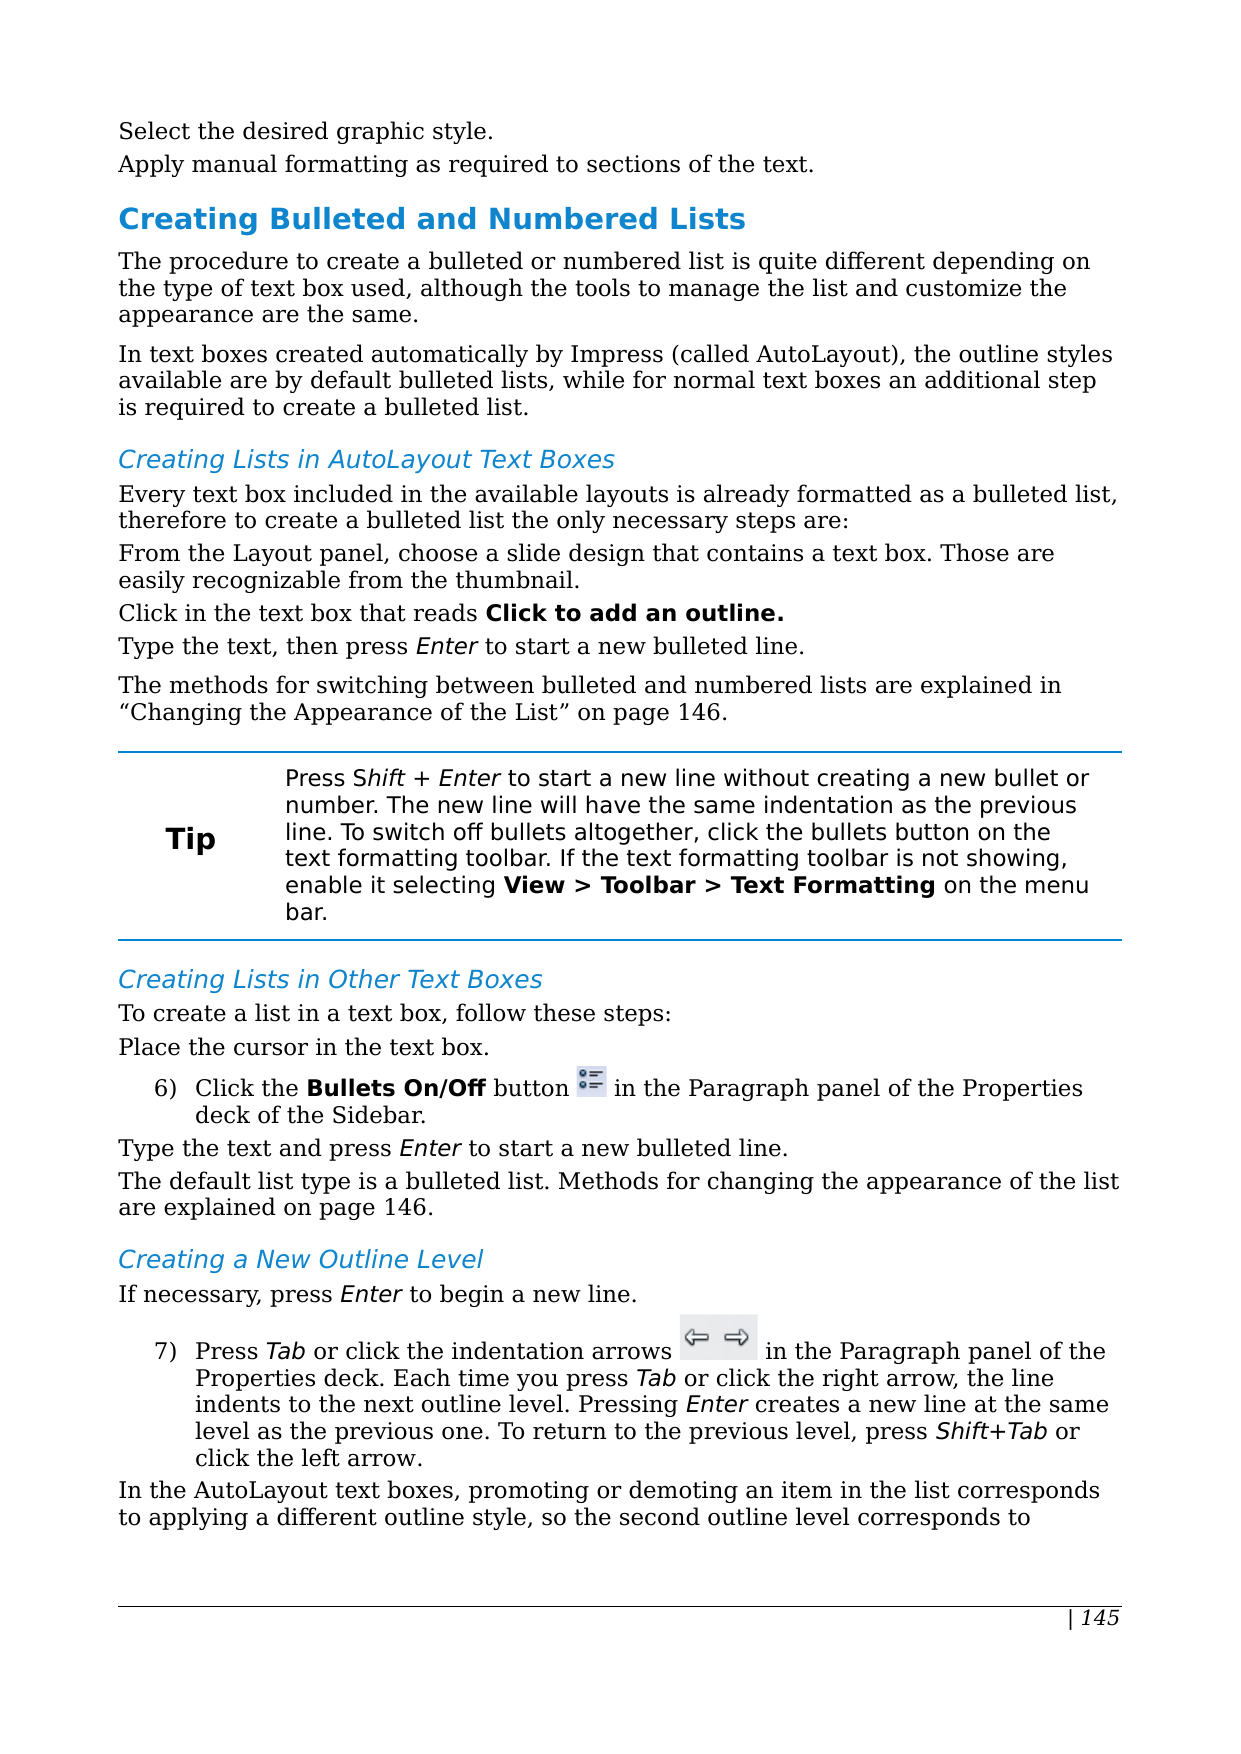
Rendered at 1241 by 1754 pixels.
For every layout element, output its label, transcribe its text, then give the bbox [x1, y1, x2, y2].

subtitle Creating Lists in AutoLayout Text Boxes [118, 445, 1122, 474]
text Type the text, then press Enter to start a new bulleted line. [118, 633, 1122, 660]
text The methods for switching between bulleted and numbered lists are explained in “Changing the Appearance of the List” on page 145. [118, 672, 1122, 726]
picture [679, 1314, 758, 1360]
table_header Press Shift + Enter to start a new line without creating a new bullet or number. The new line will have the same indentation as the previous line. To switch off bullets altogether, click the bullets button on the text formatting toolbar. If the text formatting toolbar is not showing, enable it selecting View > Toolbar > Text Formatting on the menu bar. [264, 753, 1122, 939]
table_header Tip [118, 753, 263, 939]
list Every text box included in the available layouts is already formatted as a bulleted list, therefore to create a bulleted list the only necessary steps are: [118, 481, 1122, 534]
text Click in the text box that reads Click to add an outline. [118, 600, 1122, 627]
subtitle Creating a New Outline Level [118, 1246, 1122, 1275]
list Click the Bullets On/Off button in the Paragraph panel of the Properties deck of the Sidebar. [177, 1067, 1122, 1129]
text From the Layout panel, choose a slide design that contains a text box. Those are easily recognizable from the thumbnail. [118, 541, 1122, 594]
text In text boxes created automatically by Impress (called AutoLayout), the outline styles available are by default bulleted lists, while for normal text boxes an additional step is required to create a bulleted list. [118, 341, 1122, 421]
text Select the desired graphic style. [118, 118, 1122, 145]
list Press Tab or click the indentation arrows in the Paragraph panel of the Properties deck. Each time you press Tab or click the right arrow, the line indents to the next outline level. Pressing Enter creates a new line at the same level as the previous one. To return to the previous level, press Shift+Tab or click the left arrow. [177, 1314, 1122, 1471]
text Type the text and press Enter to start a new bulleted line. [118, 1135, 1122, 1162]
picture [576, 1066, 607, 1097]
text In the AutoLayout text boxes, promoting or demoting an item in the list corresponds to applying a different outline style, so the second outline level corresponds to [118, 1478, 1122, 1531]
text If necessary, press Enter to begin a new line. [118, 1281, 1122, 1308]
subtitle Creating Lists in Other Text Boxes [118, 965, 1122, 994]
text Place the cursor in the text box. [118, 1034, 1122, 1060]
text Apply manual formatting as required to sections of the text. [118, 151, 1122, 178]
text The procedure to create a bulleted or numbered list is quite different depending on the type of text box used, although the tools to manage the list and customize the appearance are the same. [118, 248, 1122, 328]
subtitle Creating Bulleted and Numbered Lists [118, 202, 1122, 236]
text The default list type is a bulleted list. Methods for changing the appearance of the list are explained on page 145. [118, 1168, 1122, 1221]
list To create a list in a text box, follow these steps: [118, 1001, 1122, 1027]
